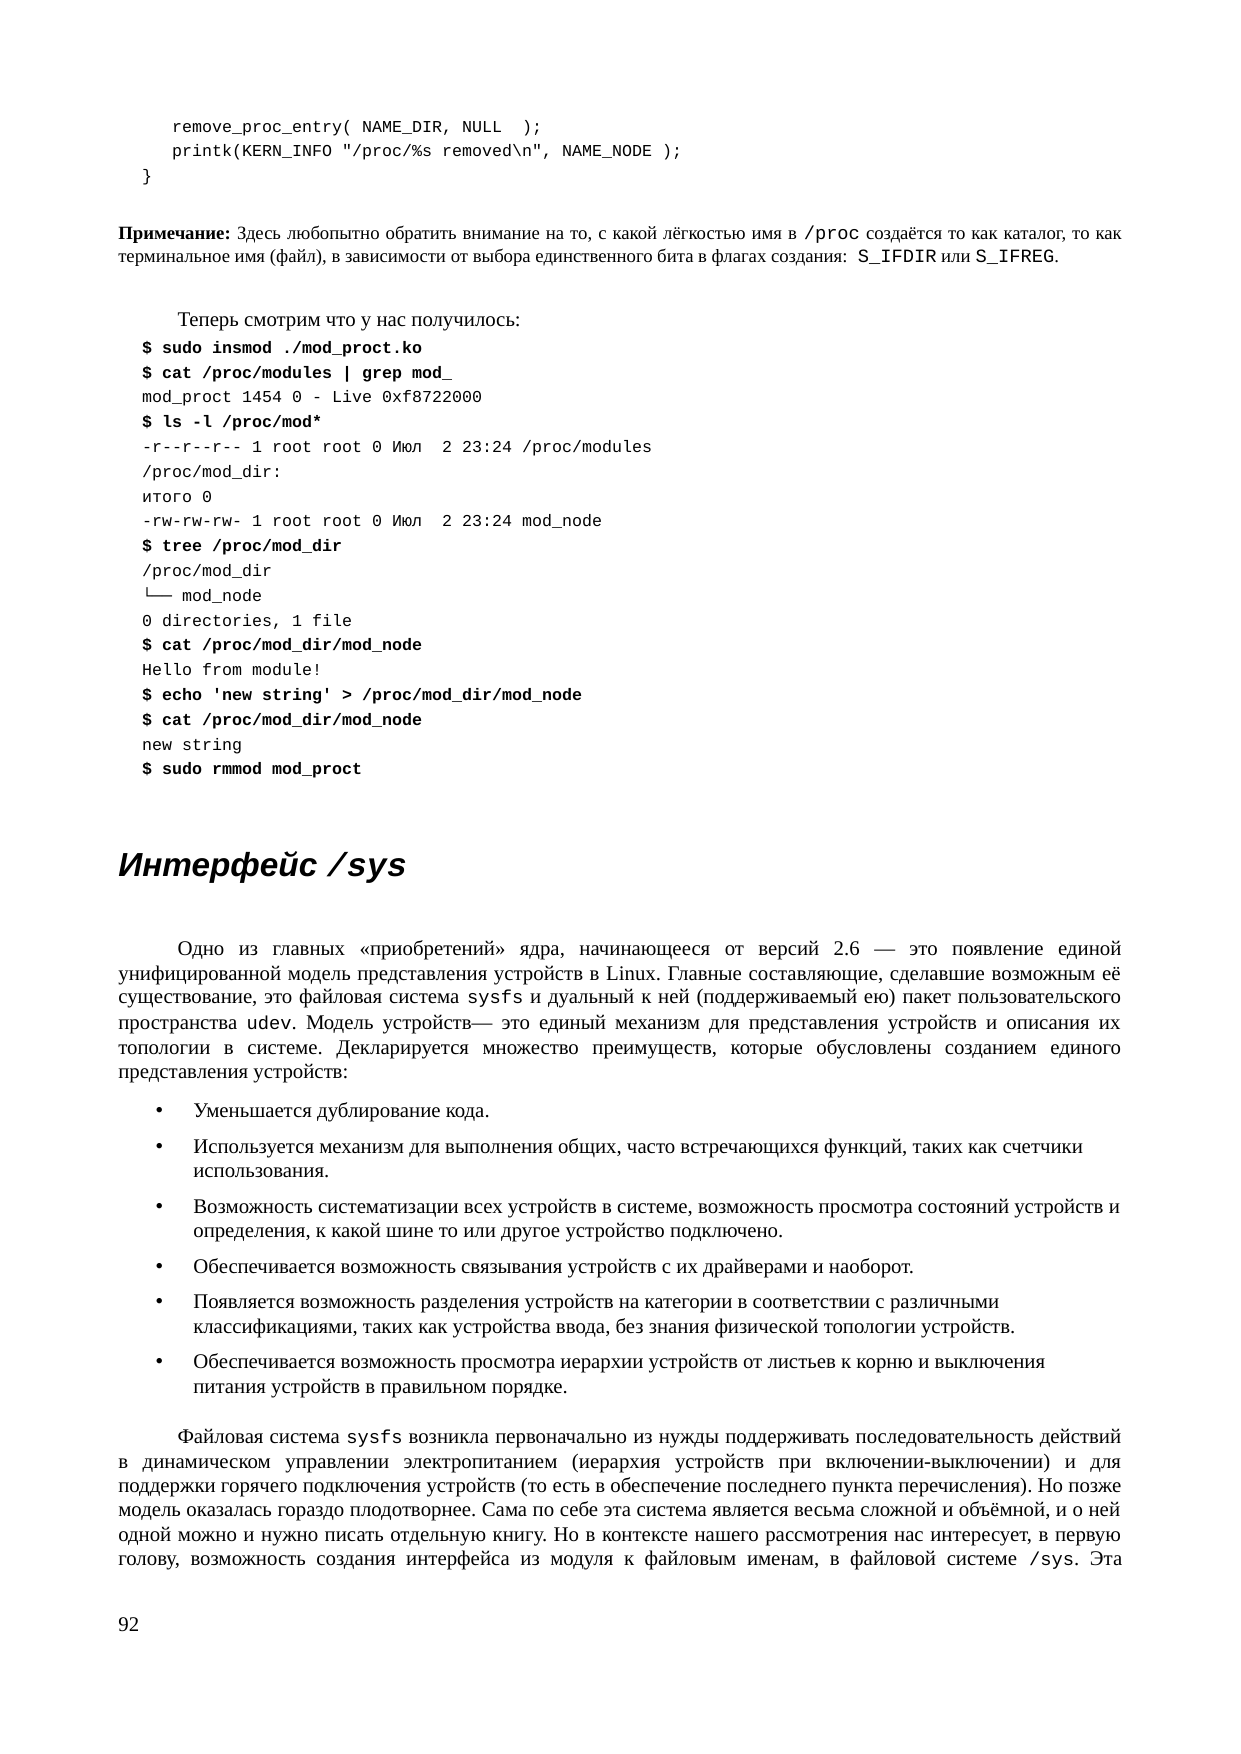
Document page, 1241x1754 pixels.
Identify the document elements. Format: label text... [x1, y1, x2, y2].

text $ cat /proc/mod_dir/mod_node [142, 711, 1122, 730]
text Одно из главных «приобретений» ядра, начинающееся от версий 2.6 — это появление единой унифицированной модель представления устройств в Linux. Главные составляющие, сделавшие возможным её существование, это файловая система sysfs и дуальный к ней (поддерживаемый ею) пакет пользовательского пространства udev. Модель устройств— это единый механизм для представления устройств и описания их топологии в системе. Декларируется множество преимуществ, которые обусловлены созданием единого представления устройств: [118, 936, 1122, 1083]
text Теперь смотрим что у нас получилось: [118, 307, 1122, 331]
text -r--r--r-- 1 root root 0 Июл 2 23:24 /proc/modules [142, 439, 1122, 457]
text mod_proct 1454 0 - Live 0xf8722000 [142, 389, 1122, 408]
text └── mod_node [142, 587, 1122, 606]
list Обеспечивается возможность связывания устройств с их драйверами и наоборот. [156, 1253, 1122, 1278]
list Обеспечивается возможность просмотра иерархии устройств от листьев к корню и выключения питания устройств в правильном порядке. [156, 1349, 1122, 1398]
text /proc/mod_dir: [142, 463, 1122, 482]
text $ sudo insmod ./mod_proct.ko [142, 339, 1122, 358]
text 0 directories, 1 file [142, 612, 1122, 631]
text итого 0 [142, 488, 1122, 507]
text } [142, 168, 1122, 187]
text $ cat /proc/modules | grep mod_ [142, 364, 1122, 383]
subtitle Интерфейс /sys [118, 845, 1122, 886]
text Примечание: Здесь любопытно обратить внимание на то, с какой лёгкостью имя в /proc создаётся то как каталог, то как терминальное имя (файл), в зависимости от выбора единственного бита в флагах создания: S_IFDIR или S_IFREG. [118, 222, 1122, 268]
text Hello from module! [142, 662, 1122, 681]
list Возможность систематизации всех устройств в системе, возможность просмотра состояний устройств и определения, к какой шине то или другое устройство подключено. [156, 1193, 1122, 1242]
text remove_proc_entry( NAME_DIR, NULL ); [142, 118, 1122, 137]
text $ ls -l /proc/mod* [142, 414, 1122, 433]
text $ echo 'new string' > /proc/mod_dir/mod_node [142, 687, 1122, 705]
text new string [142, 736, 1122, 755]
text printk(KERN_INFO "/proc/%s removed\n", NAME_NODE ); [142, 143, 1122, 162]
text $ tree /proc/mod_dir [142, 538, 1122, 557]
text $ sudo rmmod mod_proct [142, 761, 1122, 780]
text Файловая система sysfs возникла первоначально из нужды поддерживать последовательность действий в динамическом управлении электропитанием (иерархия устройств при включении-выключении) и для поддержки горячего подключения устройств (то есть в обеспечение последнего пункта перечисления). Но позже модель оказалась гораздо плодотворнее. Сама по себе эта система является весьма сложной и объёмной, и о ней одной можно и нужно писать отдельную книгу. Но в контексте нашего рассмотрения нас интересует, в первую голову, возможность создания интерфейса из модуля к файловым именам, в файловой системе /sys. Эта [118, 1424, 1122, 1571]
text $ cat /proc/mod_dir/mod_node [142, 637, 1122, 656]
text -rw-rw-rw- 1 root root 0 Июл 2 23:24 mod_node [142, 513, 1122, 532]
list Уменьшается дублирование кода. [156, 1098, 1122, 1122]
list Используется механизм для выполнения общих, часто встречающихся функций, таких как счетчики использования. [156, 1133, 1122, 1182]
text /proc/mod_dir [142, 563, 1122, 581]
list Появляется возможность разделения устройств на категории в соответствии с различными классификациями, таких как устройства ввода, без знания физической топологии устройств. [156, 1289, 1122, 1338]
